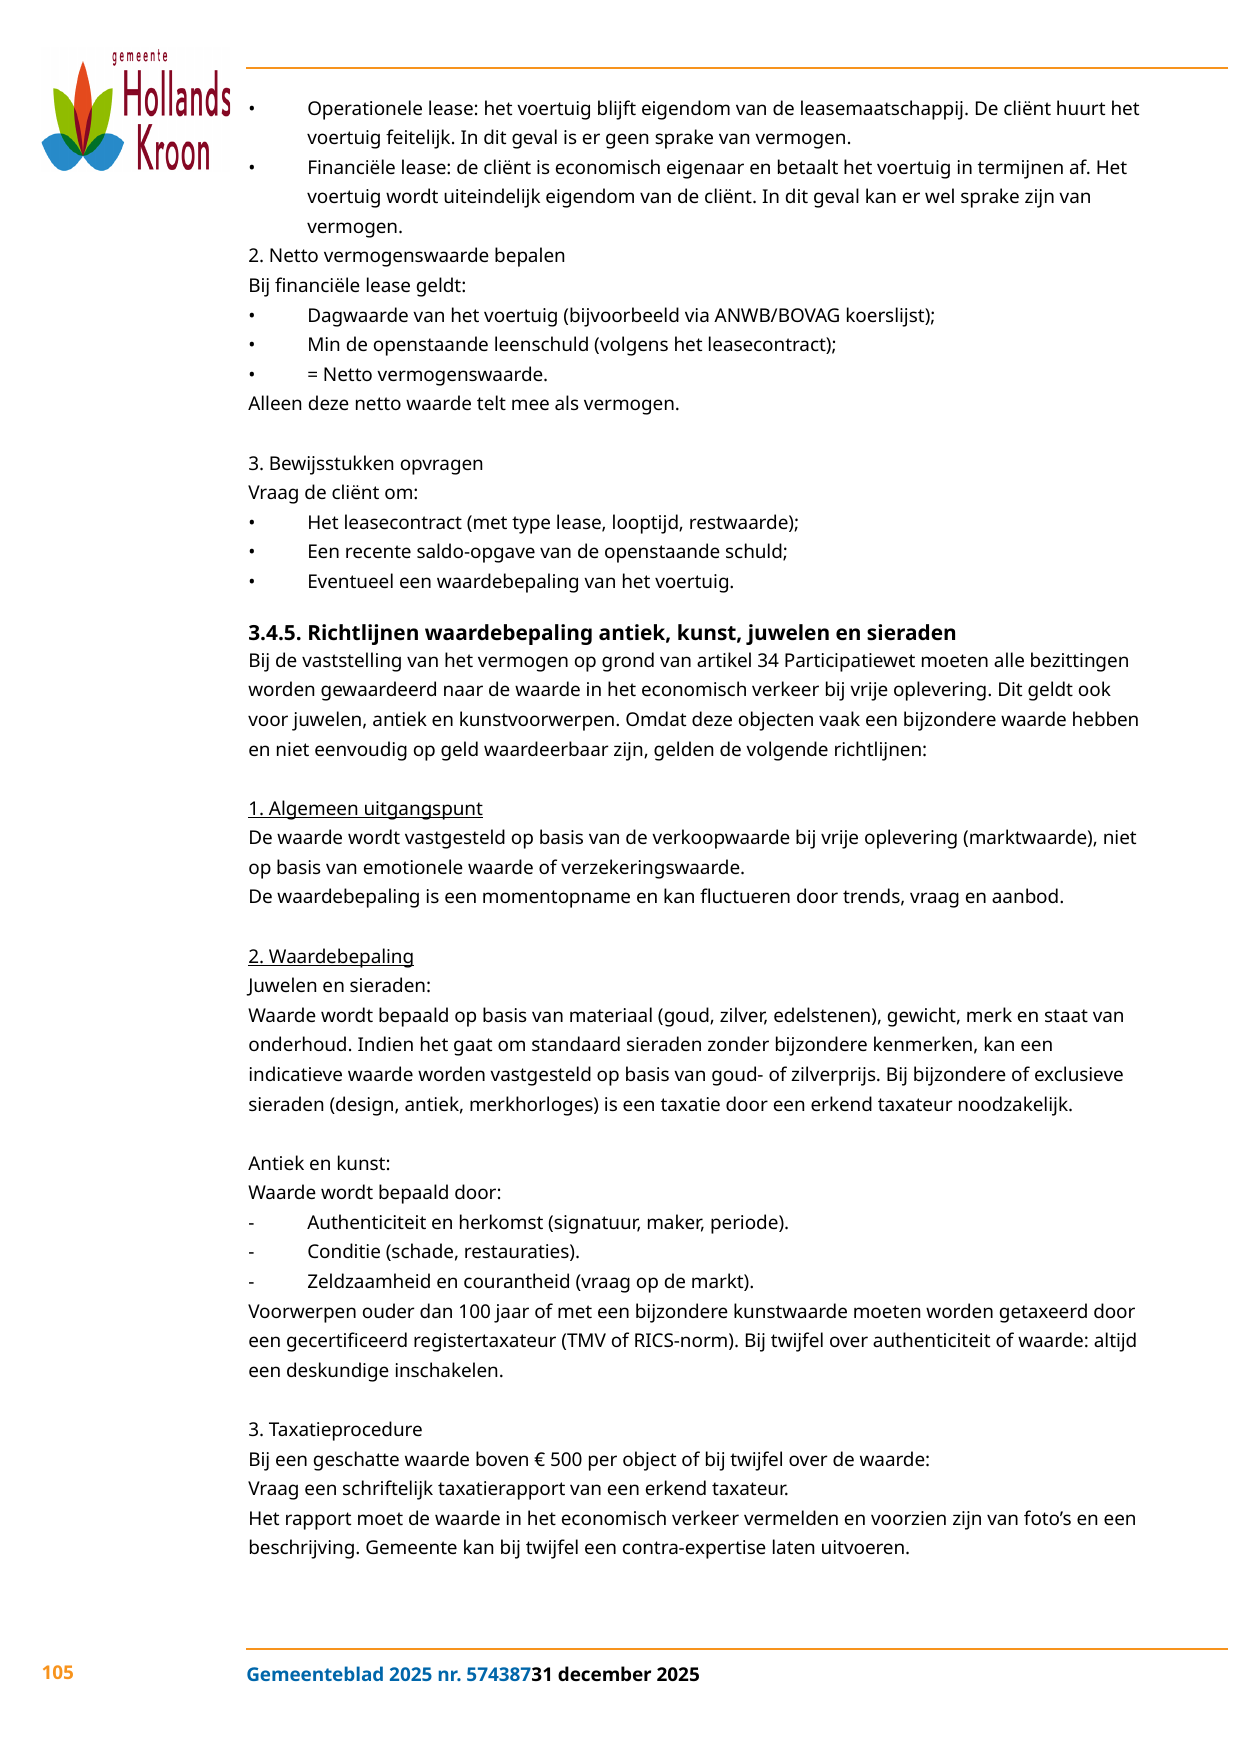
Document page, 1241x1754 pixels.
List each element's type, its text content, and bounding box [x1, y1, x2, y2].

text De waarde wordt vastgesteld op basis van de verkoopwaarde bij vrije oplevering (marktwaarde), niet op basis van emotionele waarde of verzekeringswaarde. [248, 824, 1152, 880]
text 1. Algemeen uitgangspunt [248, 795, 1152, 821]
list Conditie (schade, restauraties). [248, 1239, 1152, 1264]
text 3. Bewijsstukken opvragen [248, 450, 1152, 476]
text Vraag een schriftelijk taxatierapport van een erkend taxateur. [248, 1475, 1152, 1501]
text Vraag de cliënt om: [248, 479, 1152, 505]
list Authenticiteit en herkomst (signatuur, maker, periode). [248, 1209, 1152, 1235]
text De waardebepaling is een momentopname en kan fluctueren door trends, vraag en aanbod. [248, 884, 1152, 909]
text 2. Netto vermogenswaarde bepalen [248, 243, 1152, 268]
text Waarde wordt bepaald door: [248, 1179, 1152, 1205]
text Voorwerpen ouder dan 100 jaar of met een bijzondere kunstwaarde moeten worden getaxeerd door een gecertificeerd registertaxateur (TMV of RICS-norm). Bij twijfel over authenticiteit of waarde: altijd een deskundige inschakelen. [248, 1298, 1152, 1383]
list Het leasecontract (met type lease, looptijd, restwaarde); [248, 509, 1152, 535]
text Bij een geschatte waarde boven € 500 per object of bij twijfel over de waarde: [248, 1446, 1152, 1471]
list Operationele lease: het voertuig blijft eigendom van de leasemaatschappij. De cliënt huurt het voertuig feitelijk. In dit geval is er geen sprake van vermogen. [248, 95, 1152, 150]
list Min de openstaande leenschuld (volgens het leasecontract); [248, 331, 1152, 357]
picture [41, 47, 231, 172]
list Financiële lease: de cliënt is economisch eigenaar en betaalt het voertuig in termijnen af. Het voertuig wordt uiteindelijk eigendom van de cliënt. In dit geval kan er wel sprake zijn van vermogen. [248, 154, 1152, 239]
list Dagwaarde van het voertuig (bijvoorbeeld via ANWB/BOVAG koerslijst); [248, 302, 1152, 328]
list Een recente saldo-opgave van de openstaande schuld; [248, 538, 1152, 564]
text Waarde wordt bepaald op basis van materiaal (goud, zilver, edelstenen), gewicht, merk en staat van onderhoud. Indien het gaat om standaard sieraden zonder bijzondere kenmerken, kan een indicatieve waarde worden vastgesteld op basis van goud- of zilverprijs. Bij bijzondere of exclusieve sieraden (design, antiek, merkhorloges) is een taxatie door een erkend taxateur noodzakelijk. [248, 1002, 1152, 1116]
text 3.4.5. Richtlijnen waardebepaling antiek, kunst, juwelen en sieraden [248, 618, 1152, 647]
list = Netto vermogenswaarde. [248, 361, 1152, 387]
list Zeldzaamheid en courantheid (vraag op de markt). [248, 1268, 1152, 1294]
text 3. Taxatieprocedure [248, 1416, 1152, 1442]
text Bij de vaststelling van het vermogen op grond van artikel 34 Participatiewet moeten alle bezittingen worden gewaardeerd naar de waarde in het economisch verkeer bij vrije oplevering. Dit geldt ook voor juwelen, antiek en kunstvoorwerpen. Omdat deze objecten vaak een bijzondere waarde hebben en niet eenvoudig op geld waardeerbaar zijn, gelden de volgende richtlijnen: [248, 647, 1152, 761]
text Het rapport moet de waarde in het economisch verkeer vermelden en voorzien zijn van foto’s en een beschrijving. Gemeente kan bij twijfel een contra-expertise laten uitvoeren. [248, 1505, 1152, 1560]
list Eventueel een waardebepaling van het voertuig. [248, 568, 1152, 594]
text Antiek en kunst: [248, 1150, 1152, 1176]
text Alleen deze netto waarde telt mee als vermogen. [248, 391, 1152, 416]
text Bij financiële lease geldt: [248, 272, 1152, 298]
text Juwelen en sieraden: [248, 972, 1152, 998]
text 2. Waardebepaling [248, 943, 1152, 968]
